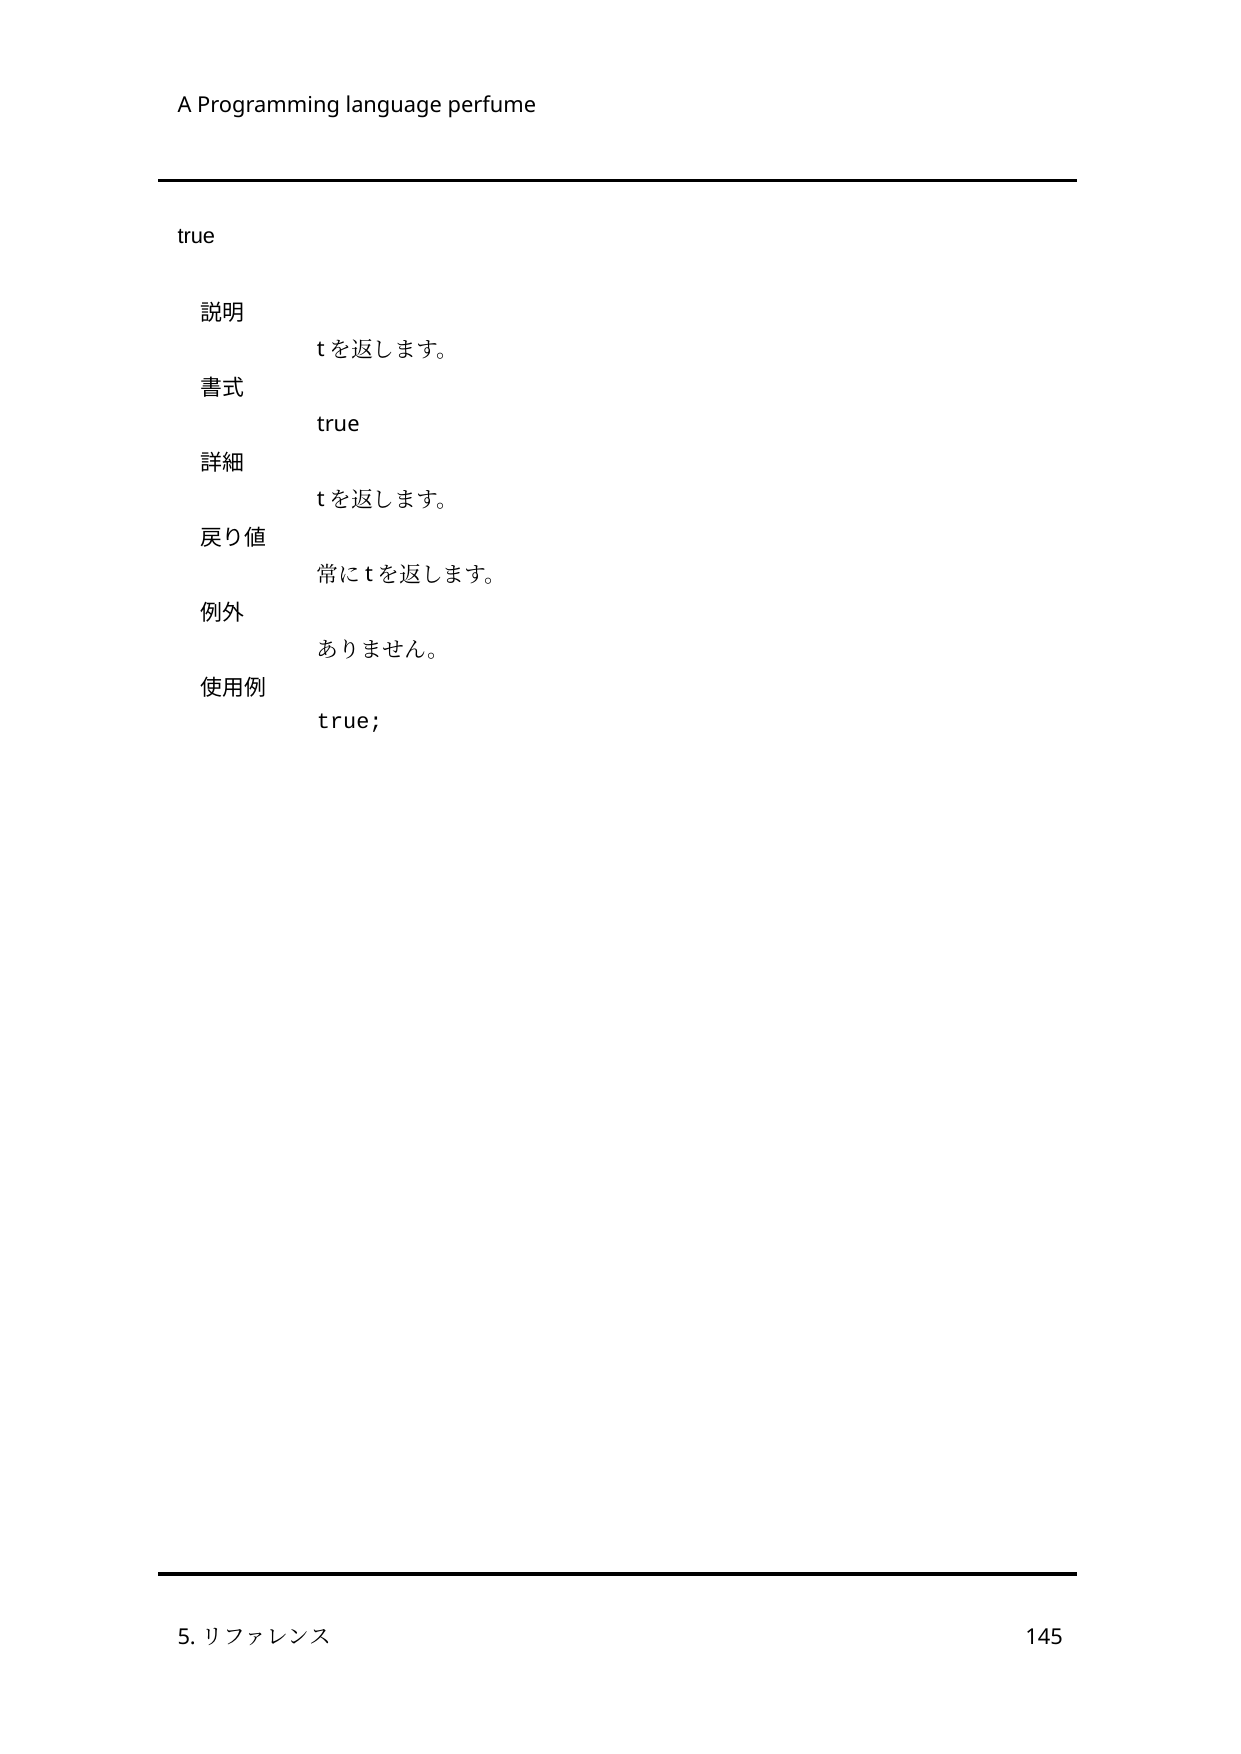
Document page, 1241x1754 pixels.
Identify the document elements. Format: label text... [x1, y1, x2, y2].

table_cell 戻り値 [200, 517, 317, 592]
table_cell 例外 [200, 592, 317, 667]
table_cell 常にtを返します。 [317, 517, 1063, 592]
table_cell ありません。 [317, 592, 1063, 667]
table_cell tを返します。 [317, 442, 1063, 517]
table_header tを返します。 [317, 292, 1063, 367]
table_cell 使用例 [200, 667, 317, 742]
table_cell 書式 [200, 367, 317, 442]
table_cell true; [317, 667, 1063, 742]
table_cell 詳細 [200, 442, 317, 517]
subtitle true [177, 217, 1063, 254]
table_header 説明 [200, 292, 317, 367]
table_cell true [317, 367, 1063, 442]
